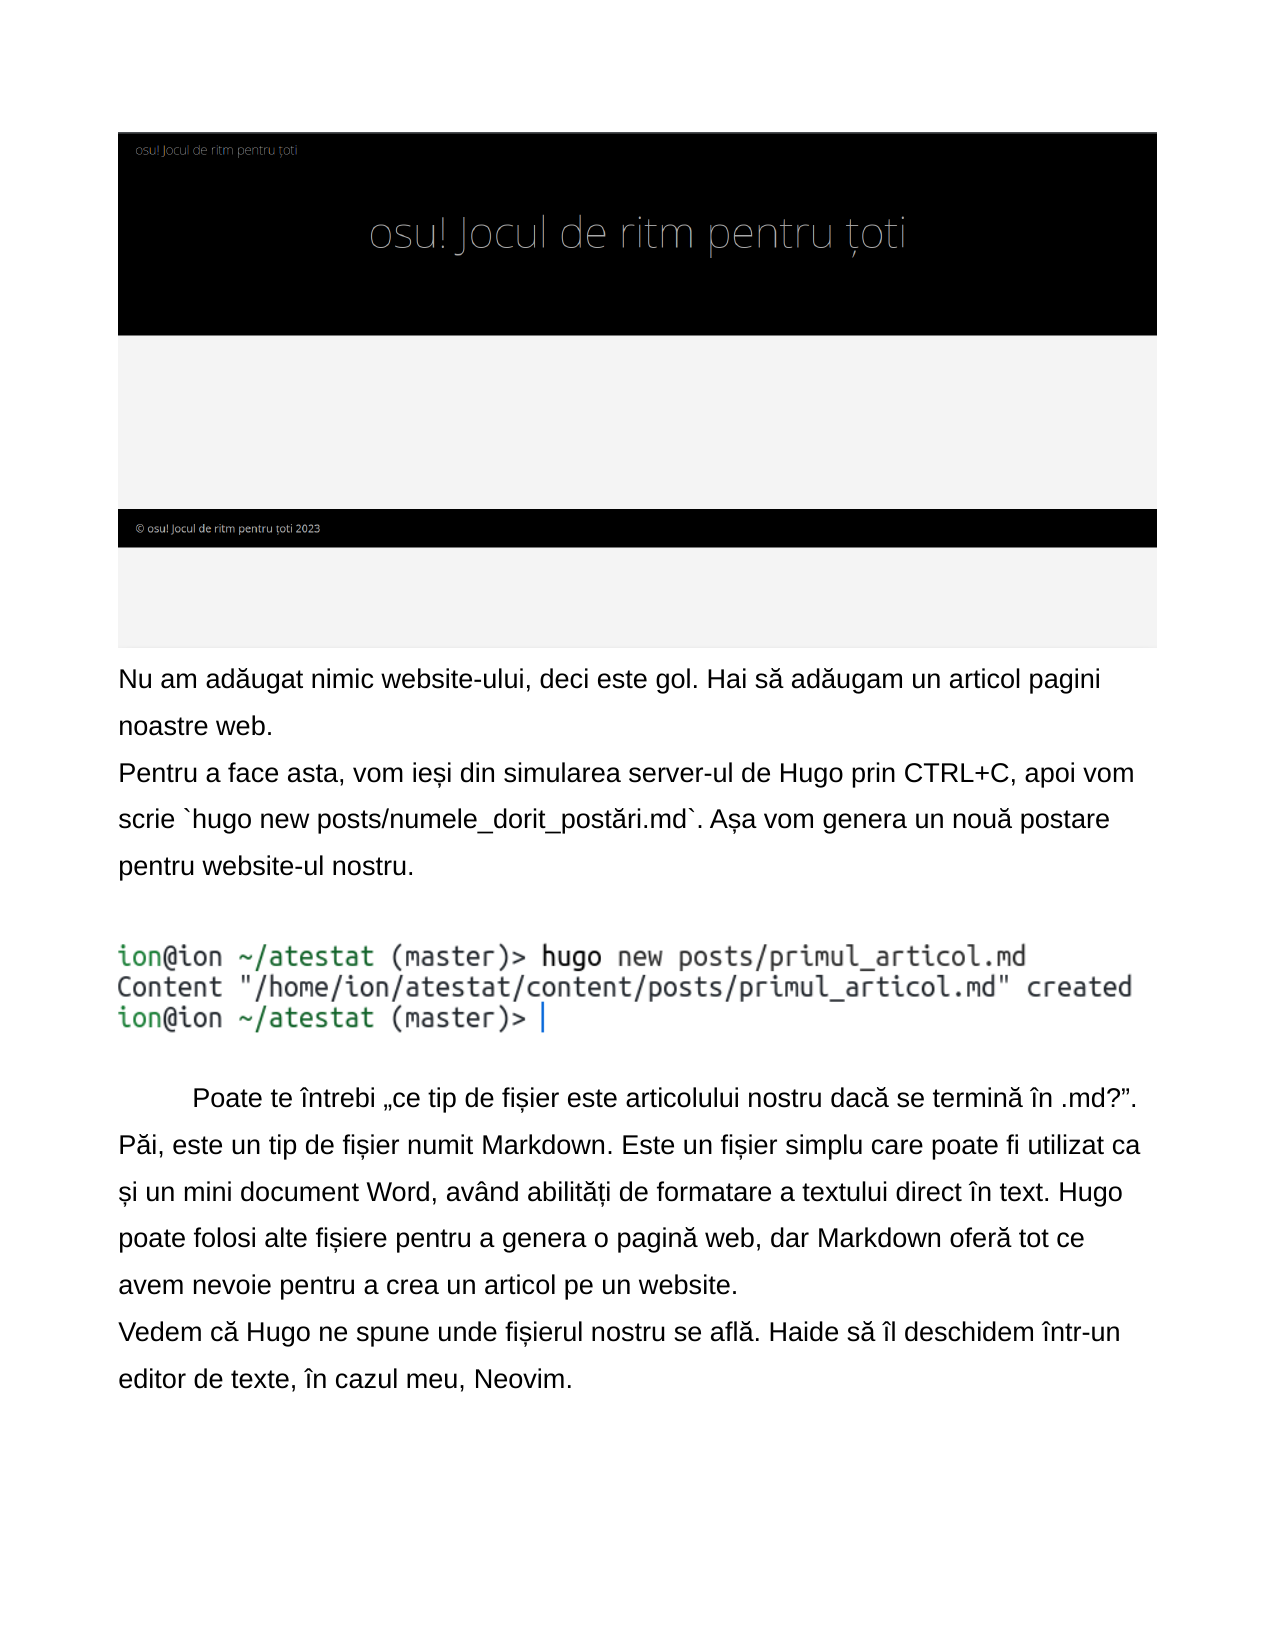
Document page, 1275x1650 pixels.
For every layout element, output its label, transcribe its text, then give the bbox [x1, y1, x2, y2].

text [118, 118, 1157, 132]
text Poate te întrebi „ce tip de fișier este articolului nostru dacă se termină în .md?”. Păi, este un tip de fișier numit Markdown. Este un fișier simplu care poate fi utilizat ca și un mini document Word, având abilități de formatare a textului direct în text. Hugo poate folosi alte fișiere pentru a genera o pagină web, dar Markdown oferă tot ce avem nevoie pentru a crea un articol pe un website. [118, 944, 1157, 1301]
text Vedem că Hugo ne spune unde fișierul nostru se află. Haide să îl deschidem într-un editor de texte, în cazul meu, Neovim. [118, 1316, 1157, 1394]
text Pentru a face asta, vom ieși din simularea server-ul de Hugo prin CTRL+C, apoi vom scrie `hugo new posts/numele_dorit_postări.md`. Așa vom genera un nouă postare pentru website-ul nostru. [118, 757, 1157, 882]
picture [118, 132, 1157, 648]
picture [117, 938, 1149, 1067]
text Nu am adăugat nimic website-ului, deci este gol. Hai să adăugam un articol pagini noastre web. [118, 648, 1157, 741]
